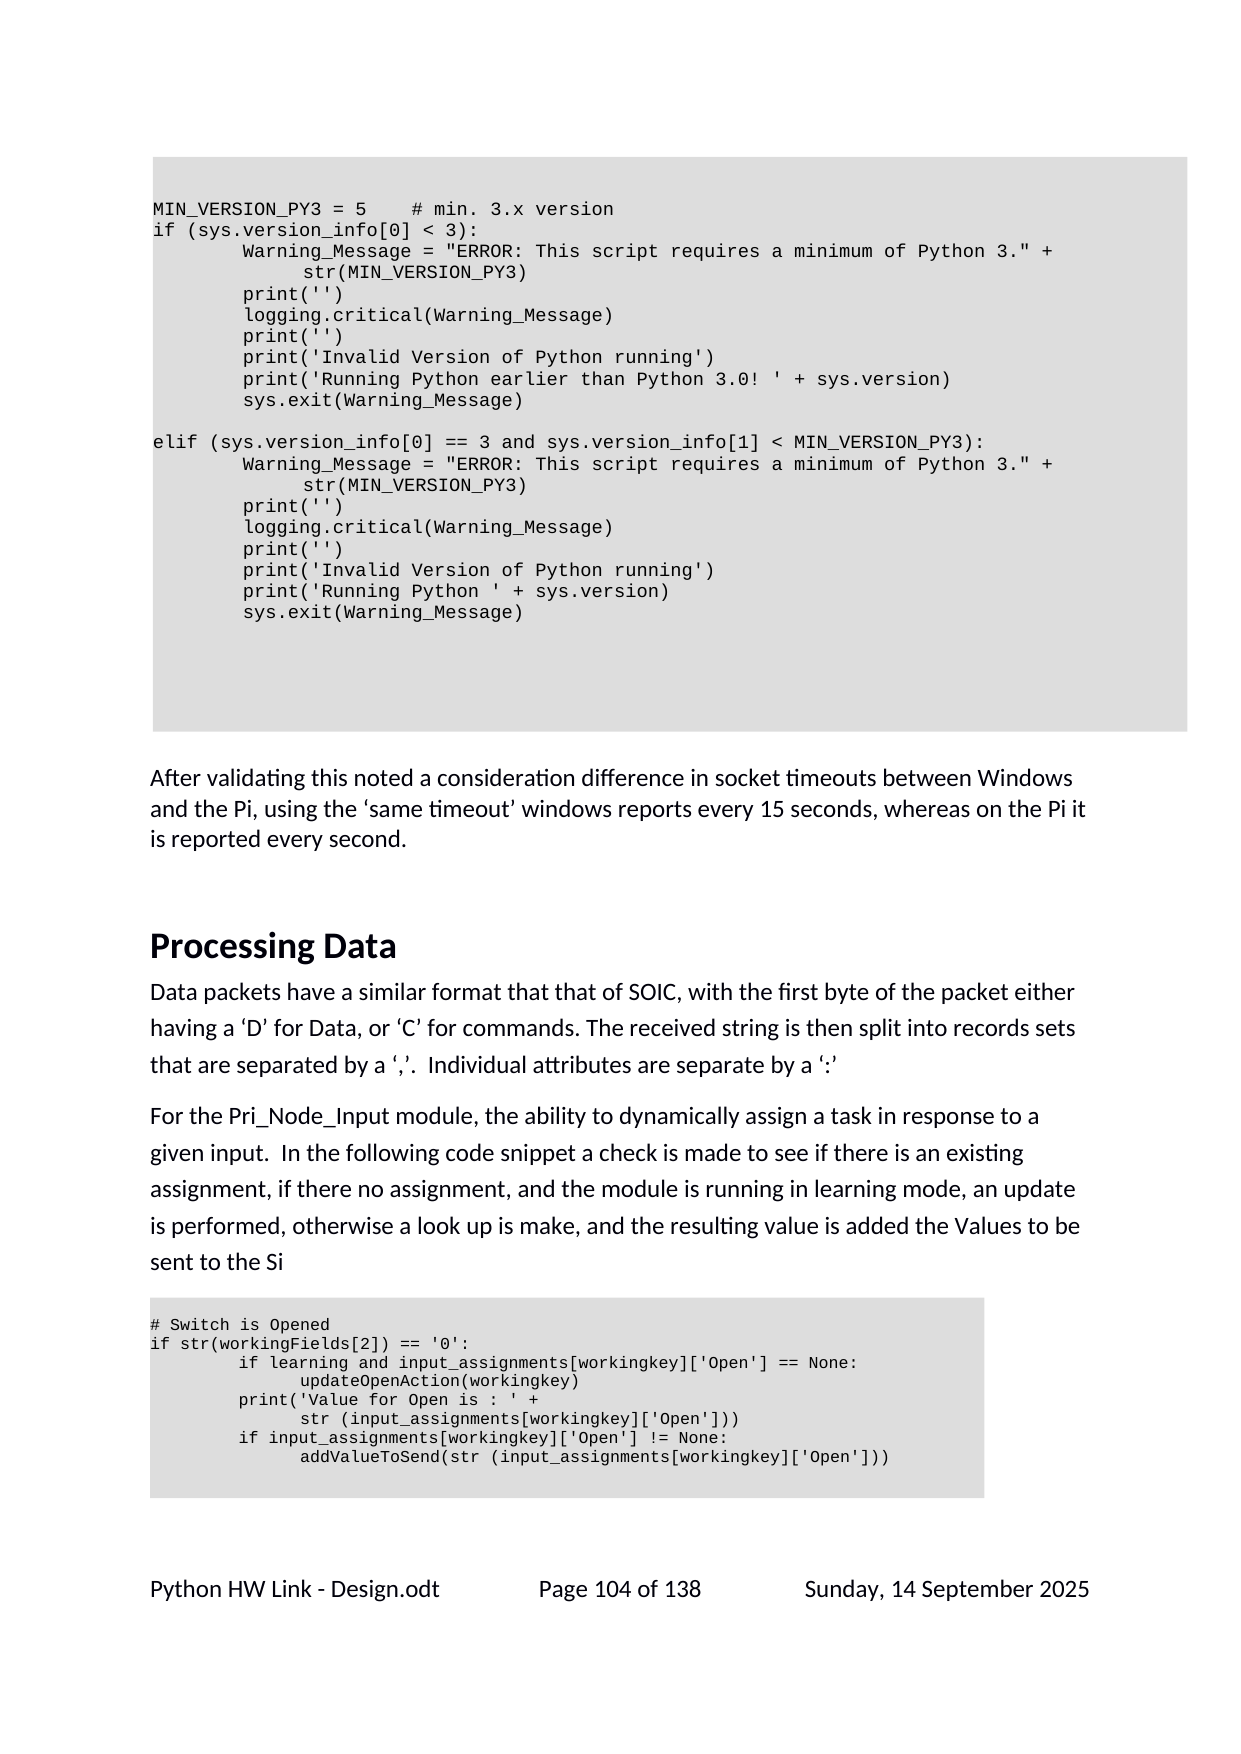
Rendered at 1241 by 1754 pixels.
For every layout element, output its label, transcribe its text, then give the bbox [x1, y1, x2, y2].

text After validating this noted a consideration difference in socket timeouts between Windows and the Pi, using the ‘same timeout’ windows reports every 15 seconds, whereas on the Pi it is reported every second. [150, 762, 1090, 854]
subtitle Processing Data [150, 922, 1090, 968]
text Data packets have a similar format that that of SOIC, with the first byte of the packet either having a ‘D’ for Data, or ‘C’ for commands. The received string is then split into records sets that are separated by a ‘,’. Individual attributes are separate by a ‘:’ [150, 976, 1090, 1079]
text For the Pri_Node_Input module, the ability to dynamically assign a task in response to a given input. In the following code snippet a check is made to see if there is an existing assignment, if there no assignment, and the module is running in learning mode, an update is performed, otherwise a look up is make, and the resulting value is added the Values to be sent to the Si [150, 1100, 1090, 1277]
